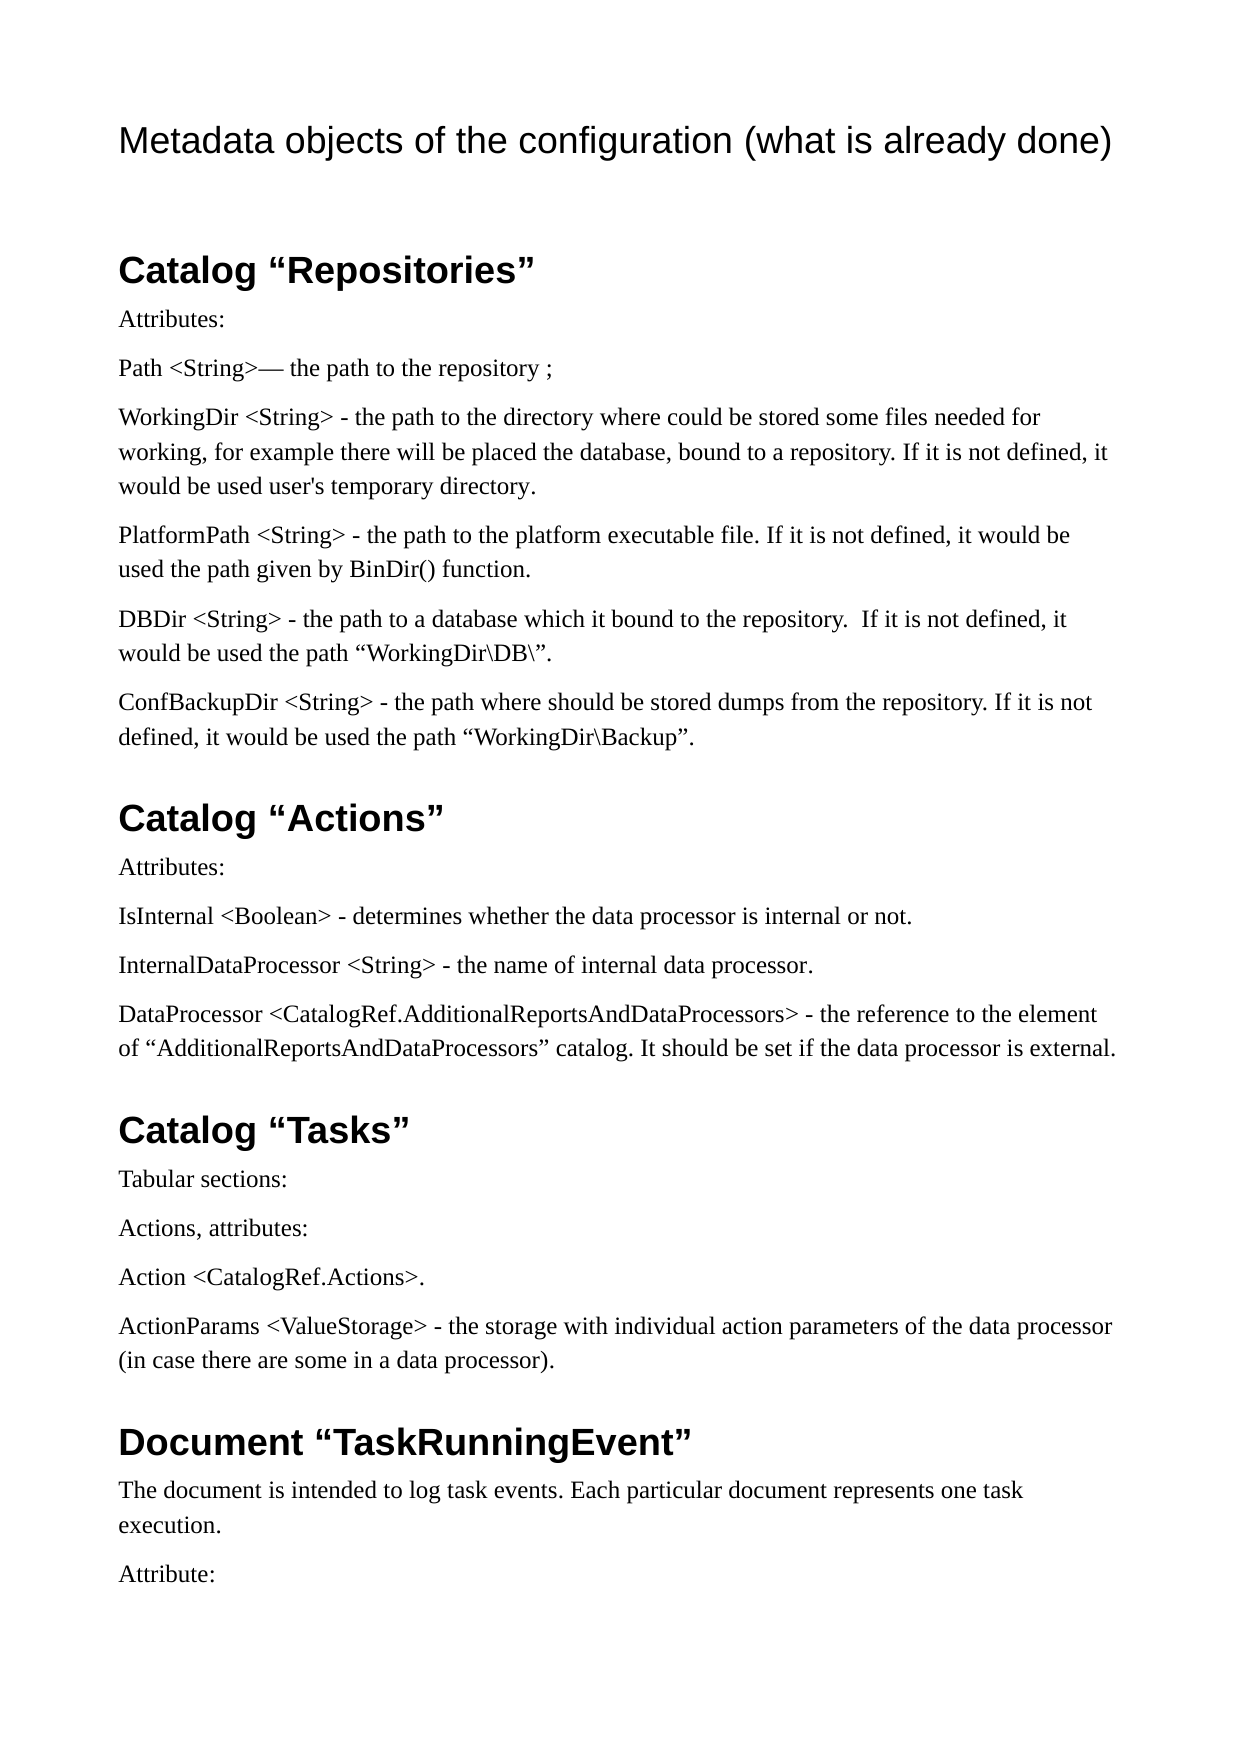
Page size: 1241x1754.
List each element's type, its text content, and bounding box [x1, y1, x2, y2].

subtitle Catalog “Tasks” [118, 1108, 1122, 1151]
text Actions, attributes: [118, 1213, 1122, 1242]
text Attribute: [118, 1559, 1122, 1588]
text Tabular sections: [118, 1164, 1122, 1192]
text PlatformPath <String> - the path to the platform executable file. If it is not defined, it would be used the path given by BinDir() function. [118, 520, 1122, 583]
subtitle Catalog “Actions” [118, 796, 1122, 839]
subtitle Document “TaskRunningEvent” [118, 1419, 1122, 1463]
text Attributes: [118, 304, 1122, 333]
text ActionParams <ValueStorage> - the storage with individual action parameters of the data processor (in case there are some in a data processor). [118, 1311, 1122, 1374]
text DataProcessor <CatalogRef.AdditionalReportsAndDataProcessors> - the reference to the element of “AdditionalReportsAndDataProcessors” catalog. It should be set if the data processor is external. [118, 999, 1122, 1062]
text Path <String>— the path to the repository ; [118, 353, 1122, 382]
text The document is intended to log task events. Each particular document represents one task execution. [118, 1476, 1122, 1539]
text WorkingDir <String> - the path to the directory where could be stored some files needed for working, for example there will be placed the database, bound to a repository. If it is not defined, it would be used user's temporary directory. [118, 402, 1122, 500]
text ConfBackupDir <String> - the path where should be stored dumps from the repository. If it is not defined, it would be used the path “WorkingDir\Backup”. [118, 687, 1122, 750]
text Attributes: [118, 852, 1122, 881]
subtitle Catalog “Repositories” [118, 248, 1122, 291]
subtitle Metadata objects of the configuration (what is already done) [118, 118, 1122, 161]
text Action <CatalogRef.Actions>. [118, 1262, 1122, 1291]
text DBDir <String> - the path to a database which it bound to the repository. If it is not defined, it would be used the path “WorkingDir\DB\”. [118, 604, 1122, 667]
text IsInternal <Boolean> - determines whether the data processor is internal or not. [118, 901, 1122, 930]
text InternalDataProcessor <String> - the name of internal data processor. [118, 950, 1122, 979]
